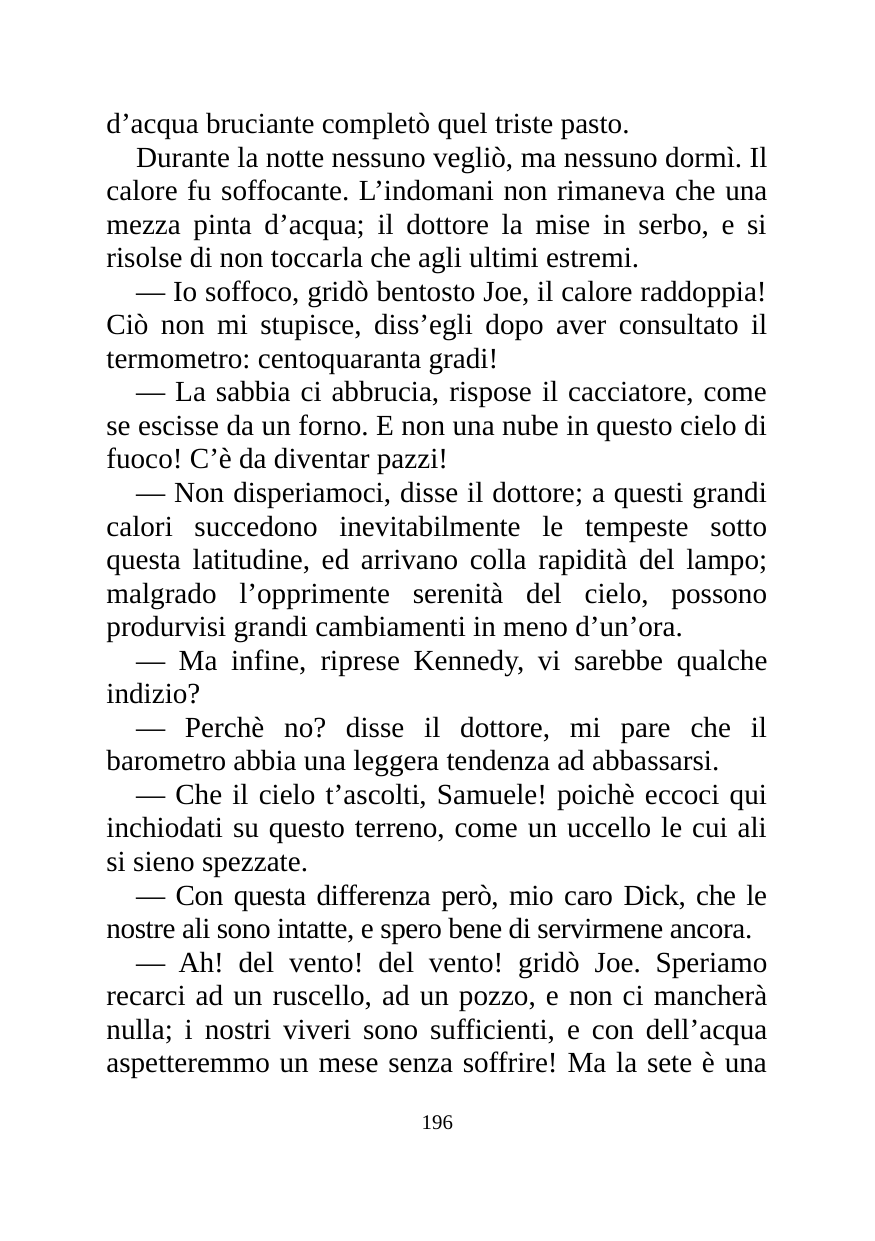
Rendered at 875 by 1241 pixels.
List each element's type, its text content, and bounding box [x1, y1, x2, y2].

text — Io soffoco, gridò bentosto Joe, il calore raddoppia! Ciò non mi stupisce, diss’egli dopo aver consultato il termometro: centoquaranta gradi! [106, 274, 768, 374]
text d’acqua bruciante completò quel triste pasto. [106, 106, 768, 140]
text — Ah! del vento! del vento! gridò Joe. Speriamo recarci ad un ruscello, ad un pozzo, e non ci mancherà nulla; i nostri viveri sono sufficienti, e con dell’acqua aspetteremmo un mese senza soffrire! Ma la sete è una [106, 945, 768, 1079]
text Durante la notte nessuno vegliò, ma nessuno dormì. Il calore fu soffocante. L’indomani non rimaneva che una mezza pinta d’acqua; il dottore la mise in serbo, e si risolse di non toccarla che agli ultimi estremi. [106, 140, 768, 274]
text — Con questa differenza però, mio caro Dick, che le nostre ali sono intatte, e spero bene di servirmene ancora. [106, 878, 768, 945]
text — Perchè no? disse il dottore, mi pare che il barometro abbia una leggera tendenza ad abbassarsi. [106, 710, 768, 777]
text — La sabbia ci abbrucia, rispose il cacciatore, come se escisse da un forno. E non una nube in questo cielo di fuoco! C’è da diventar pazzi! [106, 374, 768, 475]
text — Ma infine, riprese Kennedy, vi sarebbe qualche indizio? [106, 643, 768, 710]
text — Non disperiamoci, disse il dottore; a questi grandi calori succedono inevitabilmente le tempeste sotto questa latitudine, ed arrivano colla rapidità del lampo; malgrado l’opprimente serenità del cielo, possono produrvisi grandi cambiamenti in meno d’un’ora. [106, 475, 768, 643]
text — Che il cielo t’ascolti, Samuele! poichè eccoci qui inchiodati su questo terreno, come un uccello le cui ali si sieno spezzate. [106, 777, 768, 878]
